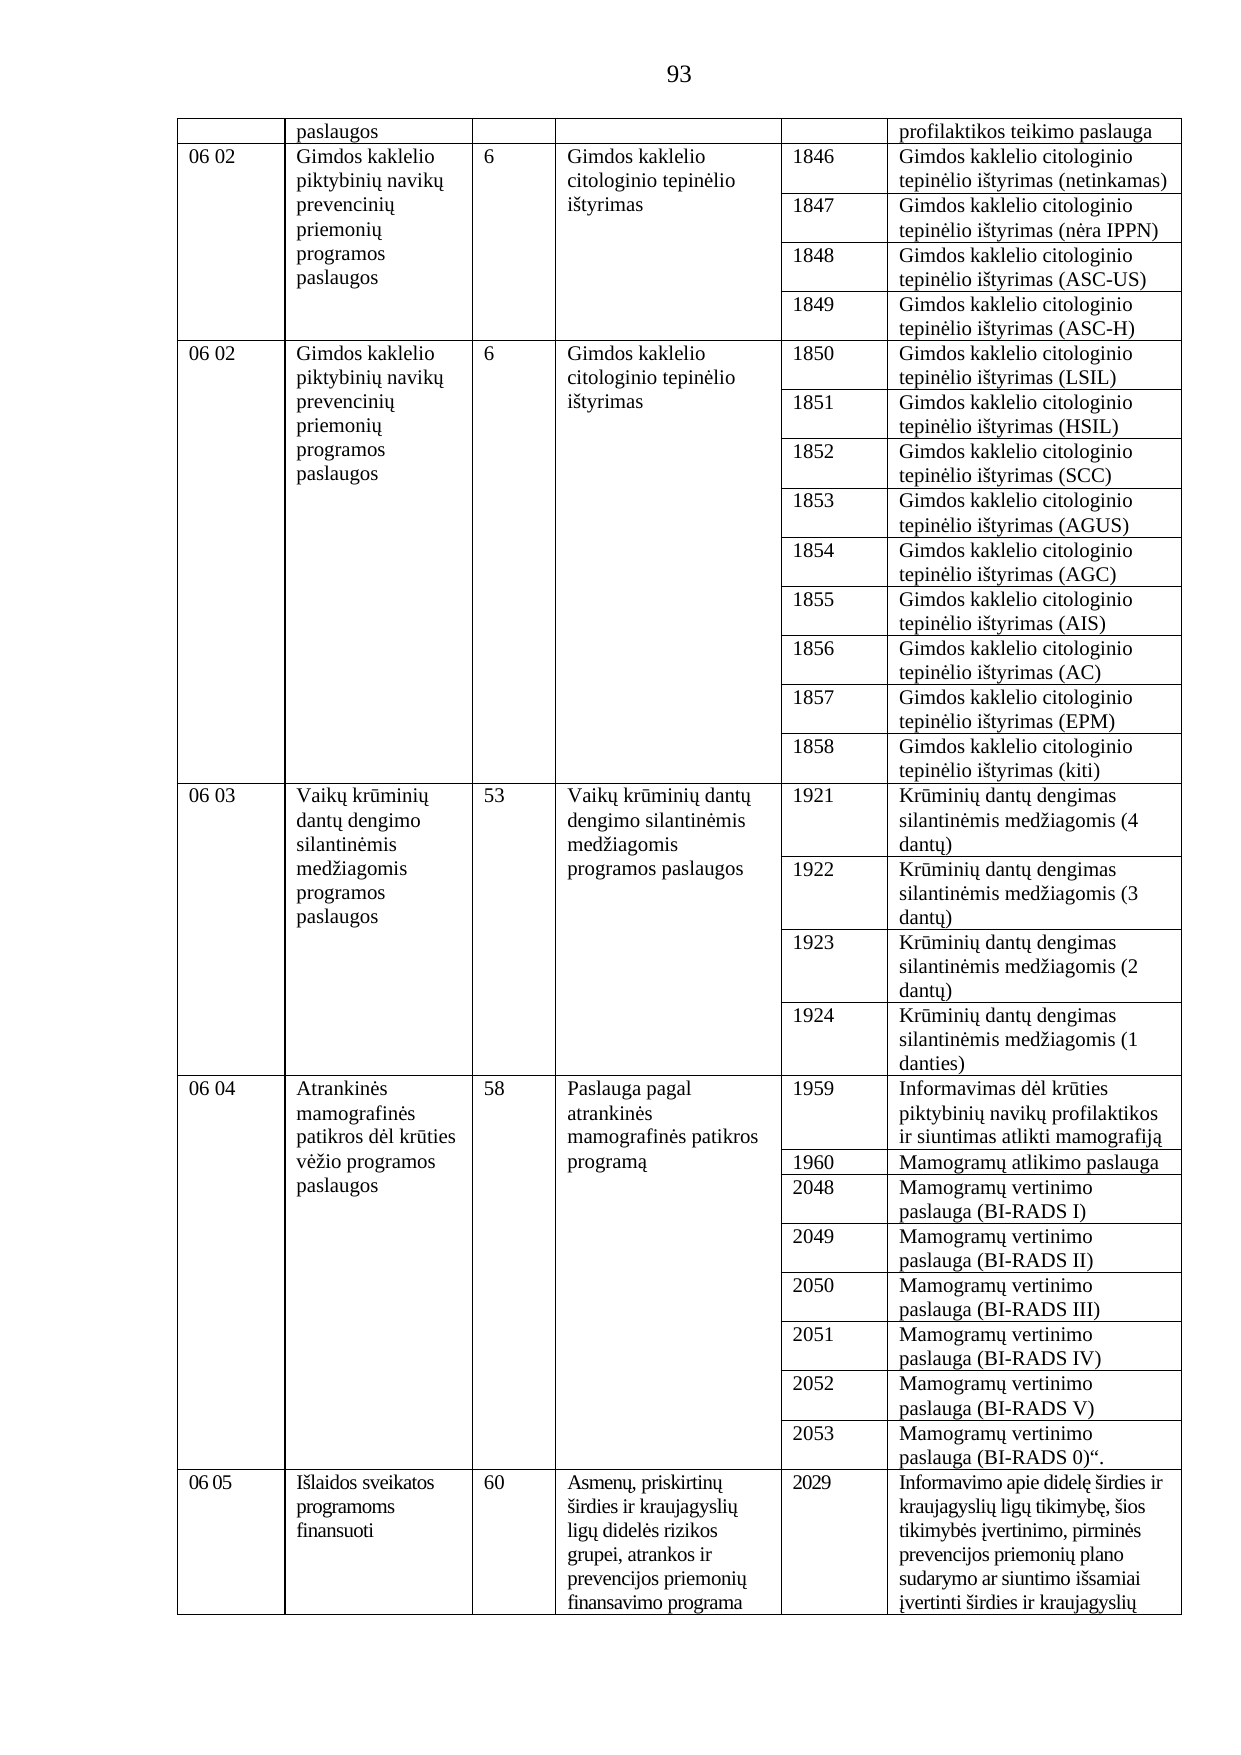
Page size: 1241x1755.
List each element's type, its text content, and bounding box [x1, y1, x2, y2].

table_cell Gimdos kaklelio citologinio tepinėlio ištyrimas (ASC-US) [888, 243, 1181, 291]
table_cell 1921 [782, 784, 887, 856]
table_cell 2029 [782, 1470, 887, 1614]
table_cell Mamogramų vertinimo paslauga (BI-RADS II) [888, 1224, 1181, 1272]
table_cell 1855 [782, 587, 887, 635]
table_cell 06 04 [178, 1076, 284, 1469]
table_cell 1852 [782, 439, 887, 487]
table_cell Gimdos kaklelio piktybinių navikų prevencinių priemonių programos paslaugos [286, 341, 472, 782]
table_cell Gimdos kaklelio citologinio tepinėlio ištyrimas (netinkamas) [888, 144, 1181, 192]
table_cell 1858 [782, 734, 887, 782]
table_cell 53 [473, 784, 555, 1075]
table_cell 1849 [782, 292, 887, 340]
table_cell Krūminių dantų dengimas silantinėmis medžiagomis (4 dantų) [888, 784, 1181, 856]
table_cell 6 [473, 144, 555, 340]
table_cell 06 02 [178, 341, 284, 782]
table_cell 1853 [782, 489, 887, 537]
table_cell [782, 119, 887, 143]
table_cell [178, 119, 284, 143]
table_cell Informavimas dėl krūties piktybinių navikų profilaktikos ir siuntimas atlikti mamografiją [888, 1076, 1181, 1148]
table_cell Mamogramų vertinimo paslauga (BI-RADS IV) [888, 1322, 1181, 1370]
table_cell 06 03 [178, 784, 284, 1075]
table_cell profilaktikos teikimo paslauga [888, 119, 1181, 143]
table_cell 1924 [782, 1003, 887, 1075]
table_cell 1846 [782, 144, 887, 192]
table_cell Vaikų krūminių dantų dengimo silantinėmis medžiagomis programos paslaugos [286, 784, 472, 1075]
table_cell Asmenų, priskirtinų širdies ir kraujagyslių ligų didelės rizikos grupei, atrankos ir prevencijos priemonių finansavimo programa [556, 1470, 781, 1614]
table_cell Gimdos kaklelio citologinio tepinėlio ištyrimas (SCC) [888, 439, 1181, 487]
table_cell Gimdos kaklelio citologinio tepinėlio ištyrimas [556, 144, 781, 340]
table_cell 1851 [782, 390, 887, 438]
table_cell Krūminių dantų dengimas silantinėmis medžiagomis (3 dantų) [888, 857, 1181, 929]
table_cell Gimdos kaklelio citologinio tepinėlio ištyrimas (nėra IPPN) [888, 194, 1181, 242]
table_cell paslaugos [286, 119, 472, 143]
table_cell 1854 [782, 538, 887, 586]
table_cell 58 [473, 1076, 555, 1469]
table_cell Gimdos kaklelio citologinio tepinėlio ištyrimas (AIS) [888, 587, 1181, 635]
table_cell Vaikų krūminių dantų dengimo silantinėmis medžiagomis programos paslaugos [556, 784, 781, 1075]
table_cell Gimdos kaklelio citologinio tepinėlio ištyrimas (AGC) [888, 538, 1181, 586]
table_cell Krūminių dantų dengimas silantinėmis medžiagomis (1 danties) [888, 1003, 1181, 1075]
table_cell 2050 [782, 1273, 887, 1321]
table_cell Gimdos kaklelio piktybinių navikų prevencinių priemonių programos paslaugos [286, 144, 472, 340]
table_cell 1856 [782, 636, 887, 684]
table_cell Atrankinės mamografinės patikros dėl krūties vėžio programos paslaugos [286, 1076, 472, 1469]
table_cell Gimdos kaklelio citologinio tepinėlio ištyrimas (kiti) [888, 734, 1181, 782]
table_cell 2048 [782, 1175, 887, 1223]
table_cell Paslauga pagal atrankinės mamografinės patikros programą [556, 1076, 781, 1469]
table_cell 2051 [782, 1322, 887, 1370]
table_cell 06 02 [178, 144, 284, 340]
table_cell 1848 [782, 243, 887, 291]
table_cell Gimdos kaklelio citologinio tepinėlio ištyrimas (EPM) [888, 685, 1181, 733]
table_cell [473, 119, 555, 143]
table_cell 06 05 [178, 1470, 284, 1614]
table_cell 1847 [782, 194, 887, 242]
table_cell 1959 [782, 1076, 887, 1148]
table_cell 1923 [782, 930, 887, 1002]
table_cell 2052 [782, 1371, 887, 1419]
table_cell 6 [473, 341, 555, 782]
table_cell Mamogramų atlikimo paslauga [888, 1150, 1181, 1174]
table_cell Gimdos kaklelio citologinio tepinėlio ištyrimas (AC) [888, 636, 1181, 684]
table_cell 1850 [782, 341, 887, 389]
table_cell Informavimo apie didelę širdies ir kraujagyslių ligų tikimybę, šios tikimybės įvertinimo, pirminės prevencijos priemonių plano sudarymo ar siuntimo išsamiai įvertinti širdies ir kraujagyslių [888, 1470, 1181, 1614]
table_cell Mamogramų vertinimo paslauga (BI-RADS I) [888, 1175, 1181, 1223]
table_cell Gimdos kaklelio citologinio tepinėlio ištyrimas (AGUS) [888, 489, 1181, 537]
table_cell Išlaidos sveikatos programoms finansuoti [286, 1470, 472, 1614]
table_cell Gimdos kaklelio citologinio tepinėlio ištyrimas (LSIL) [888, 341, 1181, 389]
table_cell Krūminių dantų dengimas silantinėmis medžiagomis (2 dantų) [888, 930, 1181, 1002]
table_cell 2049 [782, 1224, 887, 1272]
table_cell [556, 119, 781, 143]
table_cell 1857 [782, 685, 887, 733]
table_cell 60 [473, 1470, 555, 1614]
table_cell Gimdos kaklelio citologinio tepinėlio ištyrimas (ASC-H) [888, 292, 1181, 340]
table_cell Gimdos kaklelio citologinio tepinėlio ištyrimas (HSIL) [888, 390, 1181, 438]
table_cell Mamogramų vertinimo paslauga (BI-RADS III) [888, 1273, 1181, 1321]
table_cell Mamogramų vertinimo paslauga (BI-RADS 0)“. [888, 1421, 1181, 1469]
table_cell 2053 [782, 1421, 887, 1469]
table_cell 1960 [782, 1150, 887, 1174]
table_cell Mamogramų vertinimo paslauga (BI-RADS V) [888, 1371, 1181, 1419]
table_cell Gimdos kaklelio citologinio tepinėlio ištyrimas [556, 341, 781, 782]
table_cell 1922 [782, 857, 887, 929]
